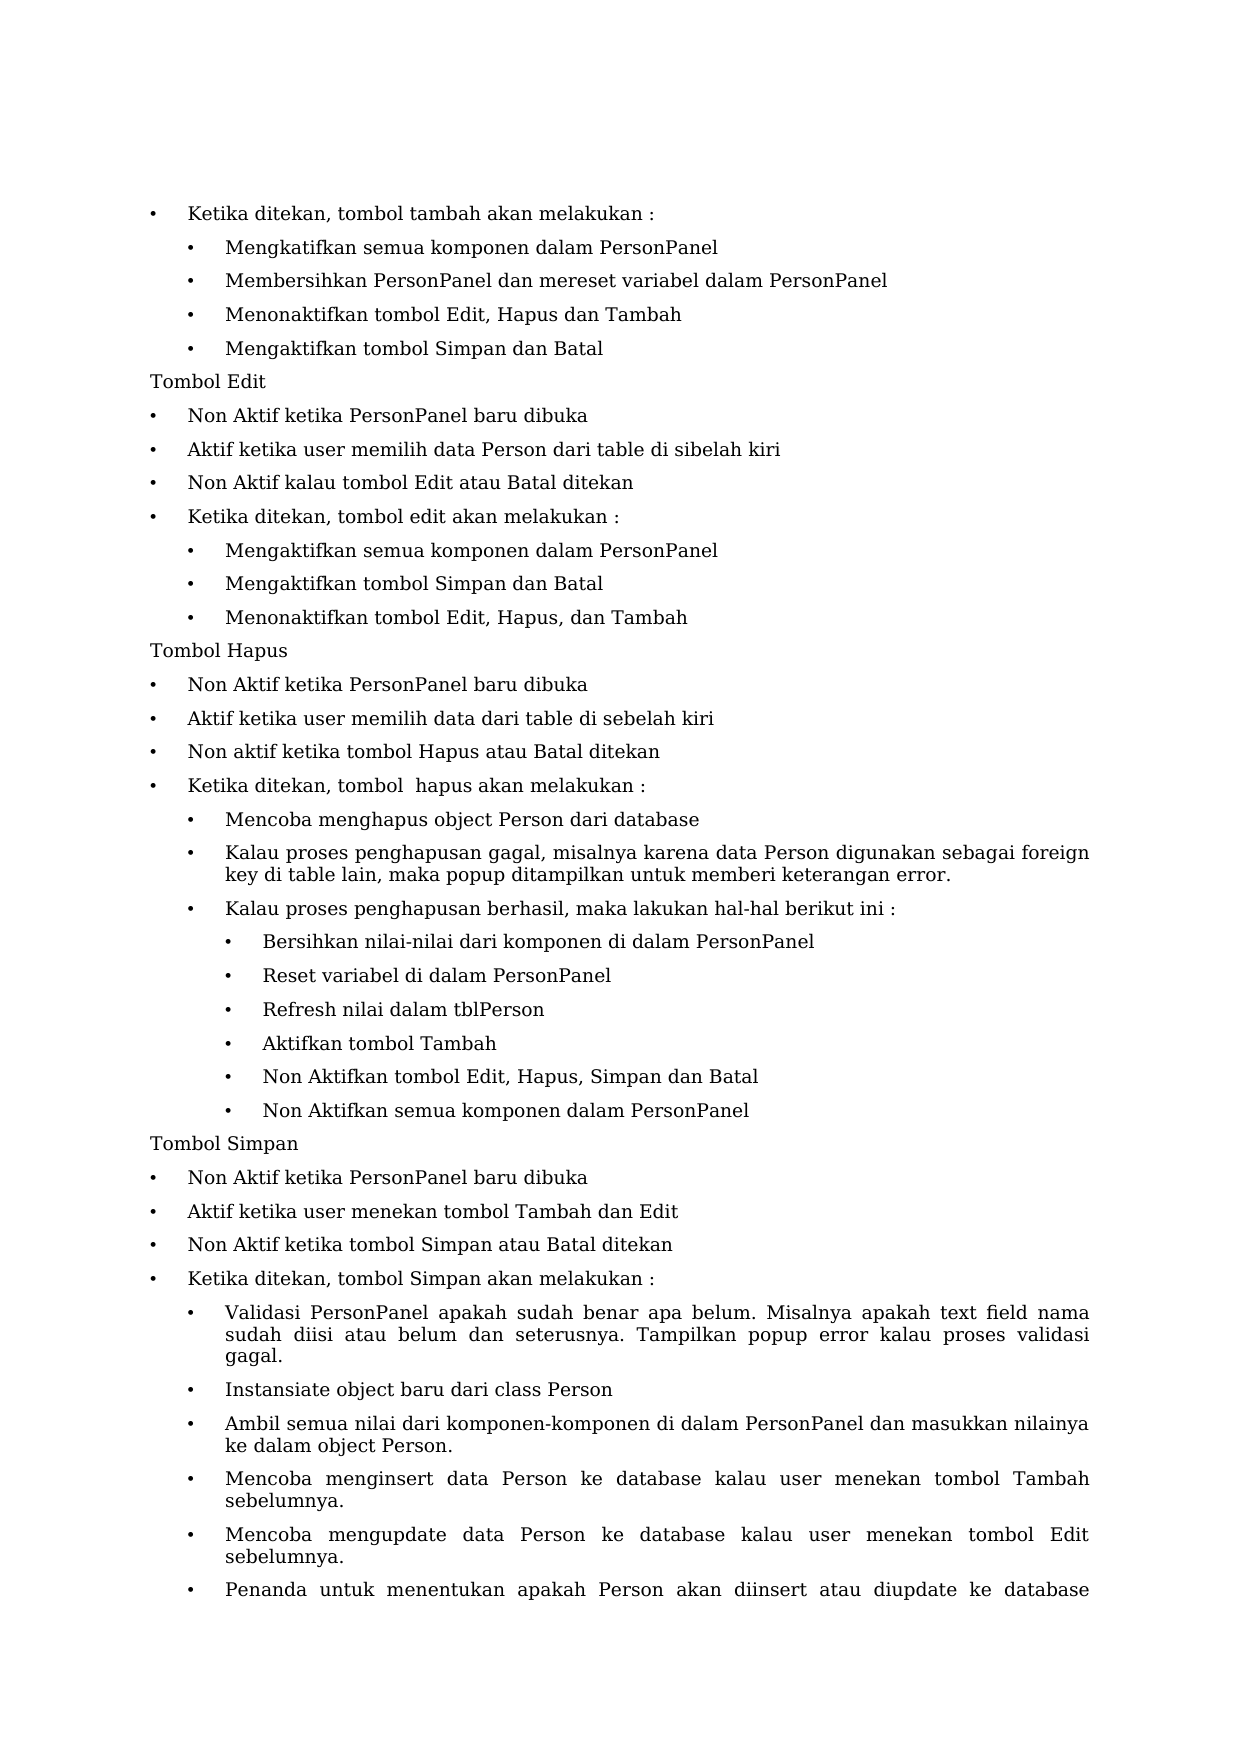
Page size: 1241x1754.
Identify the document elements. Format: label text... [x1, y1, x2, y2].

list Ambil semua nilai dari komponen-komponen di dalam PersonPanel dan masukkan nilainya ke dalam object Person. [187, 1413, 1091, 1456]
list Membersihkan PersonPanel dan mereset variabel dalam PersonPanel [187, 270, 1091, 292]
list Aktif ketika user memilih data dari table di sebelah kiri [150, 708, 1091, 730]
text Tombol Simpan [150, 1133, 1091, 1155]
list Mencoba menghapus object Person dari database [187, 809, 1091, 831]
list Mengkatifkan semua komponen dalam PersonPanel [187, 237, 1091, 259]
text Tombol Hapus [150, 641, 1091, 662]
list Penanda untuk menentukan apakah Person akan diinsert atau diupdate ke database [187, 1579, 1091, 1601]
list Ketika ditekan, tombol tambah akan melakukan : [150, 203, 1091, 225]
list Mengaktifkan tombol Simpan dan Batal [187, 573, 1091, 595]
text Tombol Edit [150, 371, 1091, 393]
list Reset variabel di dalam PersonPanel [225, 965, 1091, 987]
list Kalau proses penghapusan gagal, misalnya karena data Person digunakan sebagai foreign key di table lain, maka popup ditampilkan untuk memberi keterangan error. [187, 842, 1091, 886]
list Mencoba menginsert data Person ke database kalau user menekan tombol Tambah sebelumnya. [187, 1468, 1091, 1512]
list Non Aktif ketika PersonPanel baru dibuka [150, 405, 1091, 427]
list Instansiate object baru dari class Person [187, 1379, 1091, 1401]
list Aktifkan tombol Tambah [225, 1032, 1091, 1054]
list Bersihkan nilai-nilai dari komponen di dalam PersonPanel [225, 932, 1091, 953]
list Non Aktif ketika PersonPanel baru dibuka [150, 1167, 1091, 1189]
list Refresh nilai dalam tblPerson [225, 999, 1091, 1021]
list Menonaktifkan tombol Edit, Hapus, dan Tambah [187, 607, 1091, 629]
list Non Aktif ketika PersonPanel baru dibuka [150, 674, 1091, 696]
list Ketika ditekan, tombol Simpan akan melakukan : [150, 1268, 1091, 1290]
list Menonaktifkan tombol Edit, Hapus dan Tambah [187, 304, 1091, 326]
list Non Aktifkan tombol Edit, Hapus, Simpan dan Batal [225, 1066, 1091, 1088]
list Kalau proses penghapusan berhasil, maka lakukan hal-hal berikut ini : [187, 898, 1091, 920]
list Non aktif ketika tombol Hapus atau Batal ditekan [150, 741, 1091, 763]
list Validasi PersonPanel apakah sudah benar apa belum. Misalnya apakah text field nama sudah diisi atau belum dan seterusnya. Tampilkan popup error kalau proses validasi gagal. [187, 1302, 1091, 1367]
list Aktif ketika user menekan tombol Tambah dan Edit [150, 1201, 1091, 1223]
list Mencoba mengupdate data Person ke database kalau user menekan tombol Edit sebelumnya. [187, 1524, 1091, 1567]
list Non Aktif kalau tombol Edit atau Batal ditekan [150, 472, 1091, 494]
list Non Aktifkan semua komponen dalam PersonPanel [225, 1100, 1091, 1122]
list Mengaktifkan tombol Simpan dan Batal [187, 338, 1091, 359]
list Aktif ketika user memilih data Person dari table di sibelah kiri [150, 439, 1091, 461]
list Ketika ditekan, tombol hapus akan melakukan : [150, 775, 1091, 797]
list Non Aktif ketika tombol Simpan atau Batal ditekan [150, 1234, 1091, 1256]
list Ketika ditekan, tombol edit akan melakukan : [150, 506, 1091, 528]
list Mengaktifkan semua komponen dalam PersonPanel [187, 539, 1091, 561]
